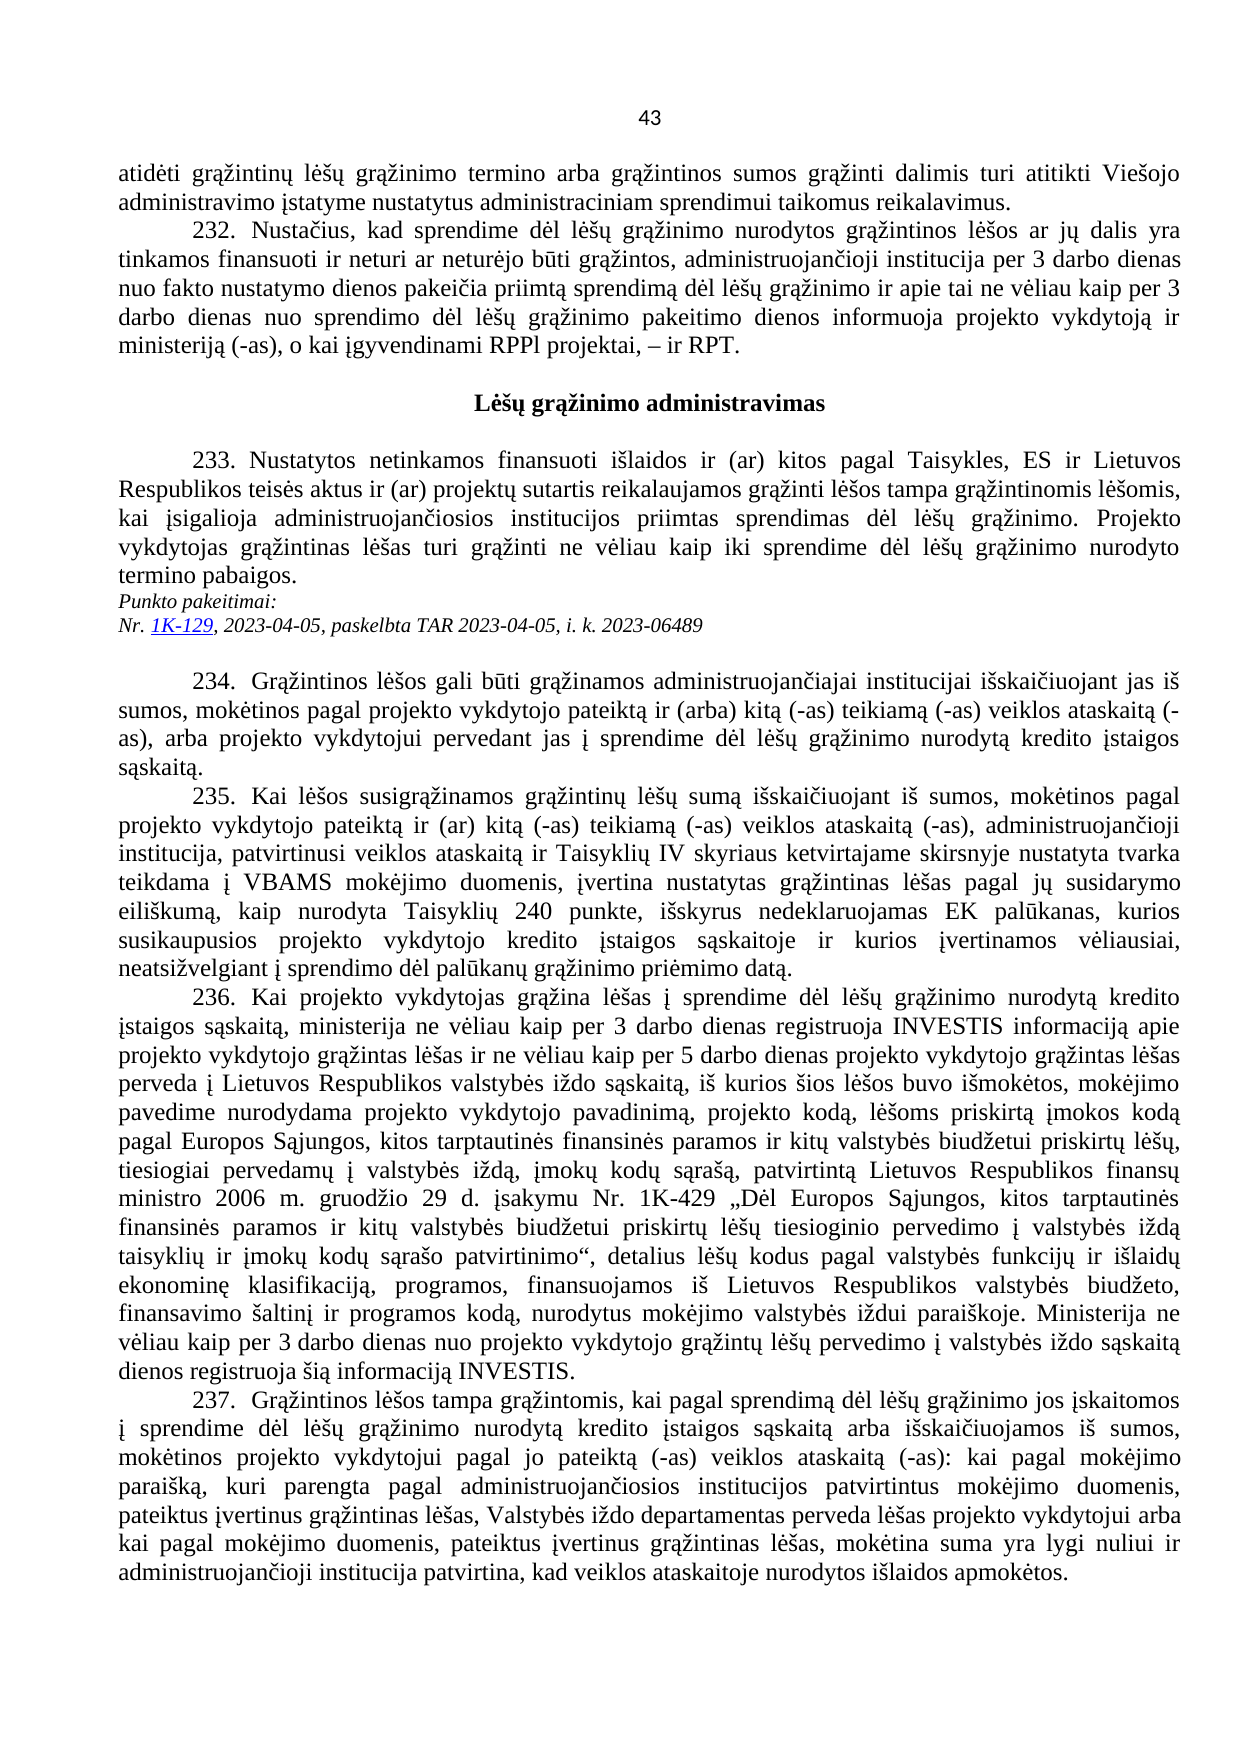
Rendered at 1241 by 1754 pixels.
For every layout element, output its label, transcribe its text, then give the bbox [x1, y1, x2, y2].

text 234. Grąžintinos lėšos gali būti grąžinamos administruojančiajai institucijai išskaičiuojant jas iš sumos, mokėtinos pagal projekto vykdytojo pateiktą ir (arba) kitą (-as) teikiamą (-as) veiklos ataskaitą (-as), arba projekto vykdytojui pervedant jas į sprendime dėl lėšų grąžinimo nurodytą kredito įstaigos sąskaitą. [118, 666, 1181, 781]
text 233. Nustatytos netinkamos finansuoti išlaidos ir (ar) kitos pagal Taisykles, ES ir Lietuvos Respublikos teisės aktus ir (ar) projektų sutartis reikalaujamos grąžinti lėšos tampa grąžintinomis lėšomis, kai įsigalioja administruojančiosios institucijos priimtas sprendimas dėl lėšų grąžinimo. Projekto vykdytojas grąžintinas lėšas turi grąžinti ne vėliau kaip iki sprendime dėl lėšų grąžinimo nurodyto termino pabaigos. [118, 445, 1181, 589]
text 232. Nustačius, kad sprendime dėl lėšų grąžinimo nurodytos grąžintinos lėšos ar jų dalis yra tinkamos finansuoti ir neturi ar neturėjo būti grąžintos, administruojančioji institucija per 3 darbo dienas nuo fakto nustatymo dienos pakeičia priimtą sprendimą dėl lėšų grąžinimo ir apie tai ne vėliau kaip per 3 darbo dienas nuo sprendimo dėl lėšų grąžinimo pakeitimo dienos informuoja projekto vykdytoją ir ministeriją (-as), o kai įgyvendinami RPPl projektai, – ir RPT. [118, 215, 1181, 359]
subtitle Lėšų grąžinimo administravimas [118, 388, 1181, 417]
text atidėti grąžintinų lėšų grąžinimo termino arba grąžintinos sumos grąžinti dalimis turi atitikti Viešojo administravimo įstatyme nustatytus administraciniam sprendimui taikomus reikalavimus. [118, 158, 1181, 215]
text 235. Kai lėšos susigrąžinamos grąžintinų lėšų sumą išskaičiuojant iš sumos, mokėtinos pagal projekto vykdytojo pateiktą ir (ar) kitą (-as) teikiamą (-as) veiklos ataskaitą (-as), administruojančioji institucija, patvirtinusi veiklos ataskaitą ir Taisyklių IV skyriaus ketvirtajame skirsnyje nustatyta tvarka teikdama į VBAMS mokėjimo duomenis, įvertina nustatytas grąžintinas lėšas pagal jų susidarymo eiliškumą, kaip nurodyta Taisyklių 240 punkte, išskyrus nedeklaruojamas EK palūkanas, kurios susikaupusios projekto vykdytojo kredito įstaigos sąskaitoje ir kurios įvertinamos vėliausiai, neatsižvelgiant į sprendimo dėl palūkanų grąžinimo priėmimo datą. [118, 781, 1181, 982]
text Nr. 1K-129, 2023-04-05, paskelbta TAR 2023-04-05, i. k. 2023-06489 [118, 613, 1181, 637]
text 236. Kai projekto vykdytojas grąžina lėšas į sprendime dėl lėšų grąžinimo nurodytą kredito įstaigos sąskaitą, ministerija ne vėliau kaip per 3 darbo dienas registruoja INVESTIS informaciją apie projekto vykdytojo grąžintas lėšas ir ne vėliau kaip per 5 darbo dienas projekto vykdytojo grąžintas lėšas perveda į Lietuvos Respublikos valstybės iždo sąskaitą, iš kurios šios lėšos buvo išmokėtos, mokėjimo pavedime nurodydama projekto vykdytojo pavadinimą, projekto kodą, lėšoms priskirtą įmokos kodą pagal Europos Sąjungos, kitos tarptautinės finansinės paramos ir kitų valstybės biudžetui priskirtų lėšų, tiesiogiai pervedamų į valstybės iždą, įmokų kodų sąrašą, patvirtintą Lietuvos Respublikos finansų ministro 2006 m. gruodžio 29 d. įsakymu Nr. 1K-429 „Dėl Europos Sąjungos, kitos tarptautinės finansinės paramos ir kitų valstybės biudžetui priskirtų lėšų tiesioginio pervedimo į valstybės iždą taisyklių ir įmokų kodų sąrašo patvirtinimo“, detalius lėšų kodus pagal valstybės funkcijų ir išlaidų ekonominę klasifikaciją, programos, finansuojamos iš Lietuvos Respublikos valstybės biudžeto, finansavimo šaltinį ir programos kodą, nurodytus mokėjimo valstybės iždui paraiškoje. Ministerija ne vėliau kaip per 3 darbo dienas nuo projekto vykdytojo grąžintų lėšų pervedimo į valstybės iždo sąskaitą dienos registruoja šią informaciją INVESTIS. [118, 982, 1181, 1385]
text 237. Grąžintinos lėšos tampa grąžintomis, kai pagal sprendimą dėl lėšų grąžinimo jos įskaitomos į sprendime dėl lėšų grąžinimo nurodytą kredito įstaigos sąskaitą arba išskaičiuojamos iš sumos, mokėtinos projekto vykdytojui pagal jo pateiktą (-as) veiklos ataskaitą (-as): kai pagal mokėjimo paraišką, kuri parengta pagal administruojančiosios institucijos patvirtintus mokėjimo duomenis, pateiktus įvertinus grąžintinas lėšas, Valstybės iždo departamentas perveda lėšas projekto vykdytojui arba kai pagal mokėjimo duomenis, pateiktus įvertinus grąžintinas lėšas, mokėtina suma yra lygi nuliui ir administruojančioji institucija patvirtina, kad veiklos ataskaitoje nurodytos išlaidos apmokėtos. [118, 1385, 1181, 1586]
text Punkto pakeitimai: [118, 589, 1181, 613]
